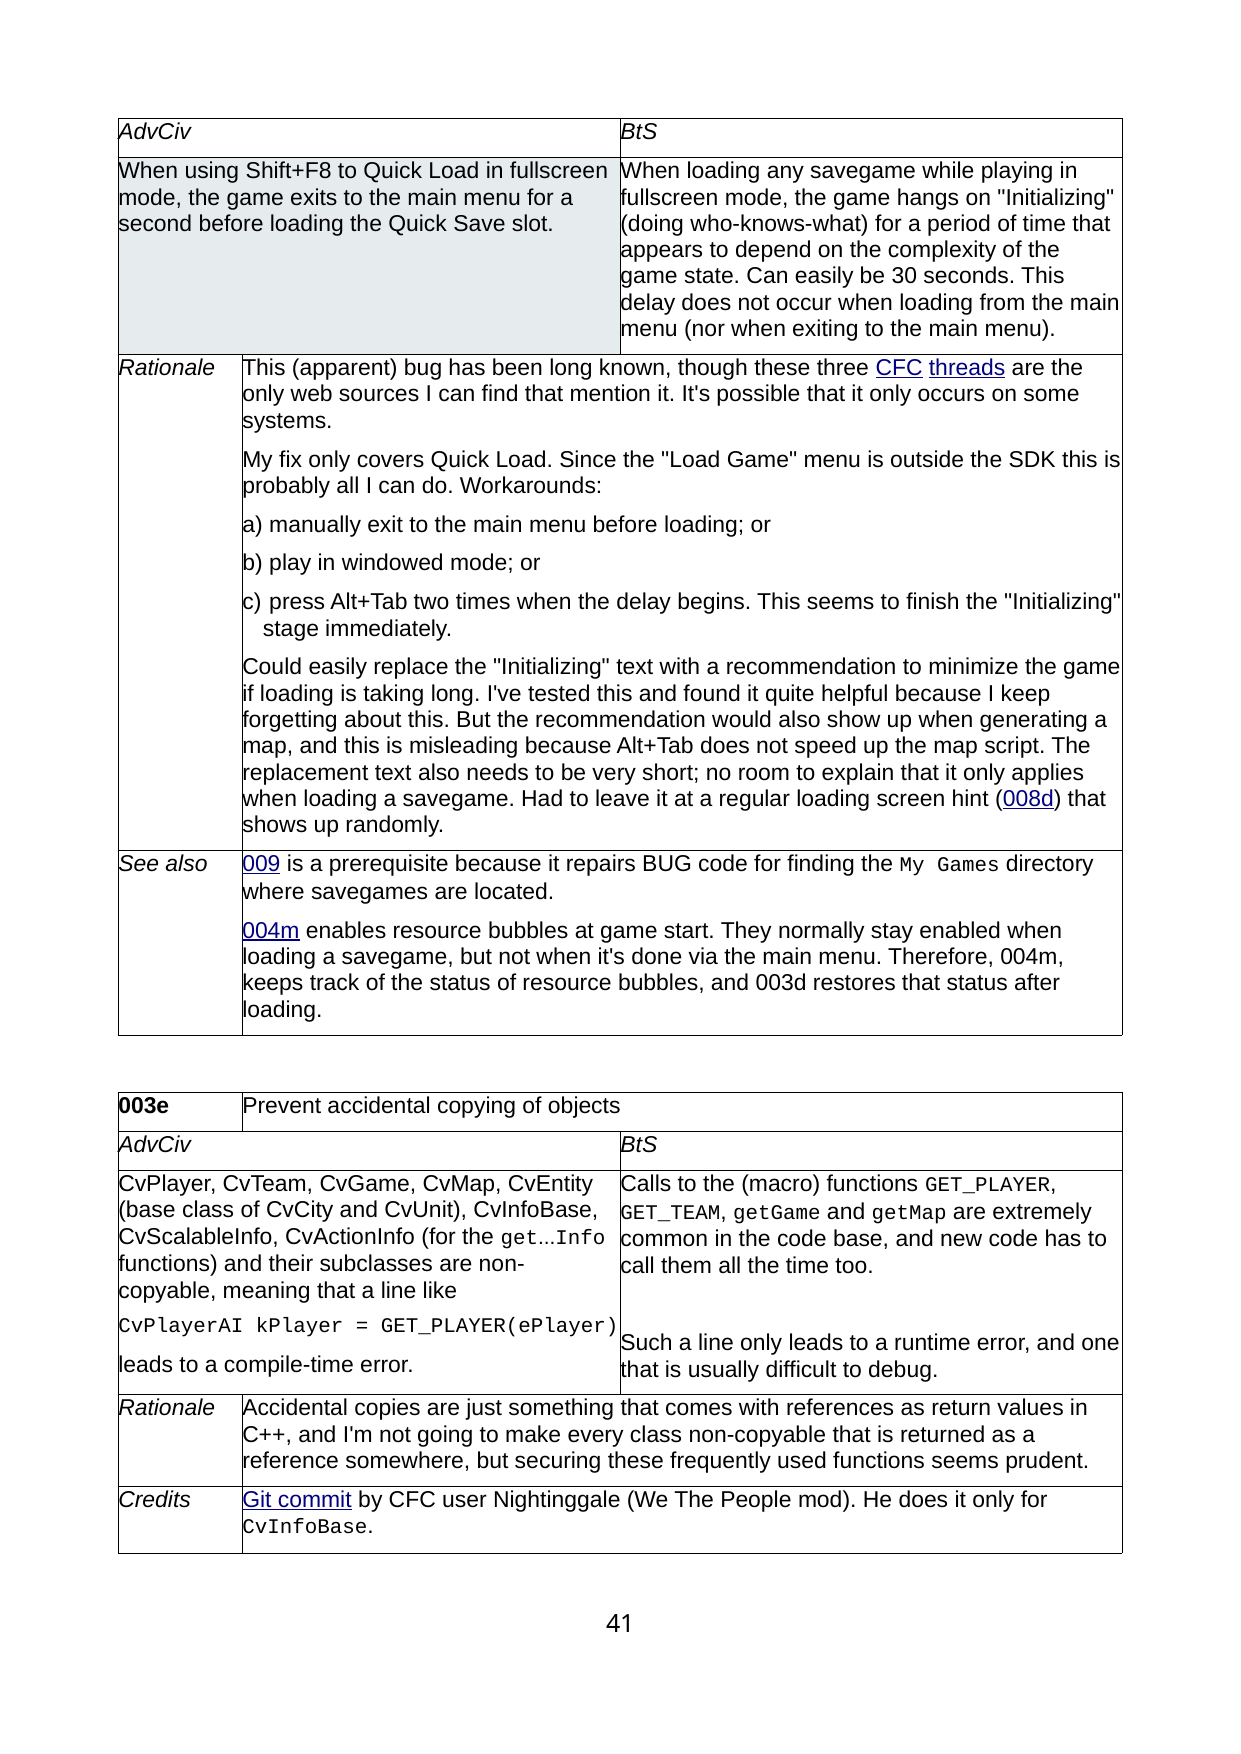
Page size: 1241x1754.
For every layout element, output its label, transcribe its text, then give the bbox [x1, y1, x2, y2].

table_cell Git commit by CFC user Nightinggale (We The People mod). He does it only for CvInfoBase. [243, 1487, 1122, 1552]
table_cell AdvCiv [119, 1132, 620, 1170]
table_cell When using Shift+F8 to Quick Load in fullscreen mode, the game exits to the main menu for a second before loading the Quick Save slot. [119, 158, 620, 354]
table_cell Rationale [119, 1395, 242, 1486]
table_cell Calls to the (macro) functions GET_PLAYER, GET_TEAM, getGame and getMap are extremely common in the code base, and new code has to call them all the time too. Such a line only leads to a runtime error, and one that is usually difficult to debug. [621, 1171, 1122, 1394]
table_cell This (apparent) bug has been long known, though these three CFC threads are the only web sources I can find that mention it. It's possible that it only occurs on some systems. My fix only covers Quick Load. Since the "Load Game" menu is outside the SDK this is probably all I can do. Workarounds: manually exit to the main menu before loading; or play in windowed mode; or press Alt+Tab two times when the delay begins. This seems to finish the "Initializing" stage immediately. Could easily replace the "Initializing" text with a recommendation to minimize the game if loading is taking long. I've tested this and found it quite helpful because I keep forgetting about this. But the recommendation would also show up when generating a map, and this is misleading because Alt+Tab does not speed up the map script. The replacement text also needs to be very short; no room to explain that it only applies when loading a savegame. Had to leave it at a regular loading screen hint (008d) that shows up randomly. [243, 355, 1122, 850]
table_cell AdvCiv [119, 119, 620, 157]
table_header Prevent accidental copying of objects [243, 1093, 1122, 1131]
table_cell Accidental copies are just something that comes with references as return values in C++, and I'm not going to make every class non-copyable that is returned as a reference somewhere, but securing these frequently used functions seems prudent. [243, 1395, 1122, 1486]
table_cell When loading any savegame while playing in fullscreen mode, the game hangs on "Initializing" (doing who-knows-what) for a period of time that appears to depend on the complexity of the game state. Can easily be 30 seconds. This delay does not occur when loading from the main menu (nor when exiting to the main menu). [621, 158, 1122, 354]
table_cell Rationale [119, 355, 242, 850]
table_cell Credits [119, 1487, 242, 1552]
table_cell CvPlayer, CvTeam, CvGame, CvMap, CvEntity (base class of CvCity and CvUnit), CvInfoBase, CvScalableInfo, CvActionInfo (for the get...Info functions) and their subclasses are non-copyable, meaning that a line like CvPlayerAI kPlayer = GET_PLAYER(ePlayer) leads to a compile-time error. [119, 1171, 620, 1394]
table_cell 009 is a prerequisite because it repairs BUG code for finding the My Games directory where savegames are located. 004m enables resource bubbles at game start. They normally stay enabled when loading a savegame, but not when it's done via the main menu. Therefore, 004m, keeps track of the status of resource bubbles, and 003d restores that status after loading. [243, 851, 1122, 1034]
table_cell BtS [621, 1132, 1122, 1170]
table_cell See also [119, 851, 242, 1034]
table_cell BtS [621, 119, 1122, 157]
table_header 003e [119, 1093, 242, 1131]
